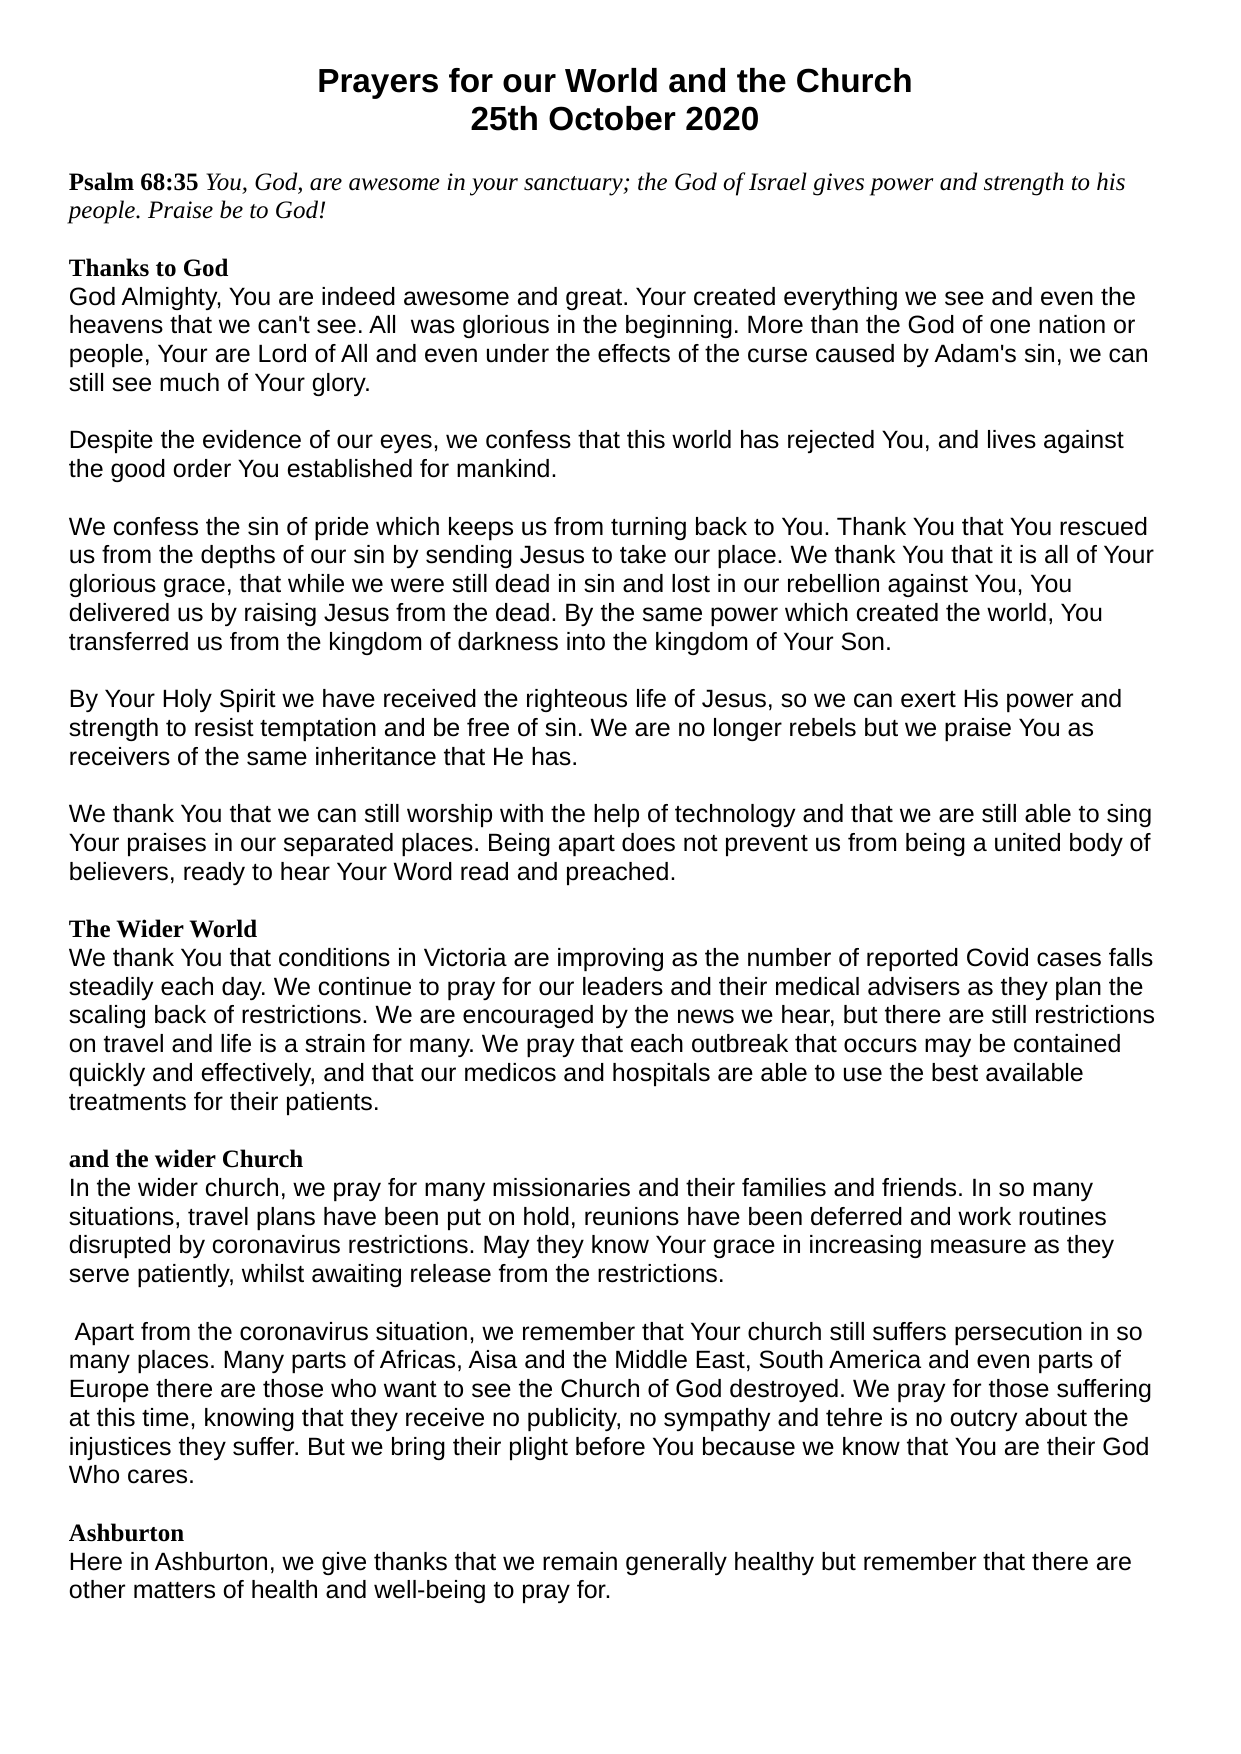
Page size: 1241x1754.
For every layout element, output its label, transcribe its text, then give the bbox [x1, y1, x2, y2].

text We thank You that we can still worship with the help of technology and that we are still able to sing Your praises in our separated places. Being apart does not prevent us from being a united body of believers, ready to hear Your Word read and preached. [69, 799, 1161, 885]
text and the wider Church [69, 1144, 1161, 1173]
text Psalm 68:35 You, God, are awesome in your sanctuary; the God of Israel gives power and strength to his people. Praise be to God! [69, 167, 1161, 224]
text In the wider church, we pray for many missionaries and their families and friends. In so many situations, travel plans have been put on hold, reunions have been deferred and work routines disrupted by coronavirus restrictions. May they know Your grace in increasing measure as they serve patiently, whilst awaiting release from the restrictions. [69, 1173, 1161, 1288]
text God Almighty, You are indeed awesome and great. Your created everything we see and even the heavens that we can't see. All was glorious in the beginning. More than the God of one nation or people, Your are Lord of All and even under the effects of the curse caused by Adam's sin, we can still see much of Your glory. [69, 282, 1161, 397]
text Ashburton [69, 1518, 1161, 1547]
text By Your Holy Spirit we have received the righteous life of Jesus, so we can exert His power and strength to resist temptation and be free of sin. We are no longer rebels but we praise You as receivers of the same inheritance that He has. [69, 684, 1161, 770]
text Despite the evidence of our eyes, we confess that this world has rejected You, and lives against the good order You established for mankind. [69, 425, 1161, 483]
text We confess the sin of pride which keeps us from turning back to You. Thank You that You rescued us from the depths of our sin by sending Jesus to take our place. We thank You that it is all of Your glorious grace, that while we were still dead in sin and lost in our rebellion against You, You delivered us by raising Jesus from the dead. By the same power which created the world, You transferred us from the kingdom of darkness into the kingdom of Your Son. [69, 512, 1161, 655]
text The Wider World [69, 914, 1161, 943]
text We thank You that conditions in Victoria are improving as the number of reported Covid cases falls steadily each day. We continue to pray for our leaders and their medical advisers as they plan the scaling back of restrictions. We are encouraged by the news we hear, but there are still restrictions on travel and life is a strain for many. We pray that each outbreak that occurs may be contained quickly and effectively, and that our medicos and hospitals are able to use the best available treatments for their patients. [69, 943, 1161, 1115]
text Prayers for our World and the Church [69, 61, 1161, 99]
text Apart from the coronavirus situation, we remember that Your church still suffers persecution in so many places. Many parts of Africas, Aisa and the Middle East, South America and even parts of Europe there are those who want to see the Church of God destroyed. We pray for those suffering at this time, knowing that they receive no publicity, no sympathy and tehre is no outcry about the injustices they suffer. But we bring their plight before You because we know that You are their God Who cares. [69, 1317, 1161, 1489]
text Thanks to God [69, 253, 1161, 282]
text 25th October 2020 [69, 99, 1161, 138]
text Here in Ashburton, we give thanks that we remain generally healthy but remember that there are other matters of health and well-being to pray for. [69, 1547, 1161, 1604]
